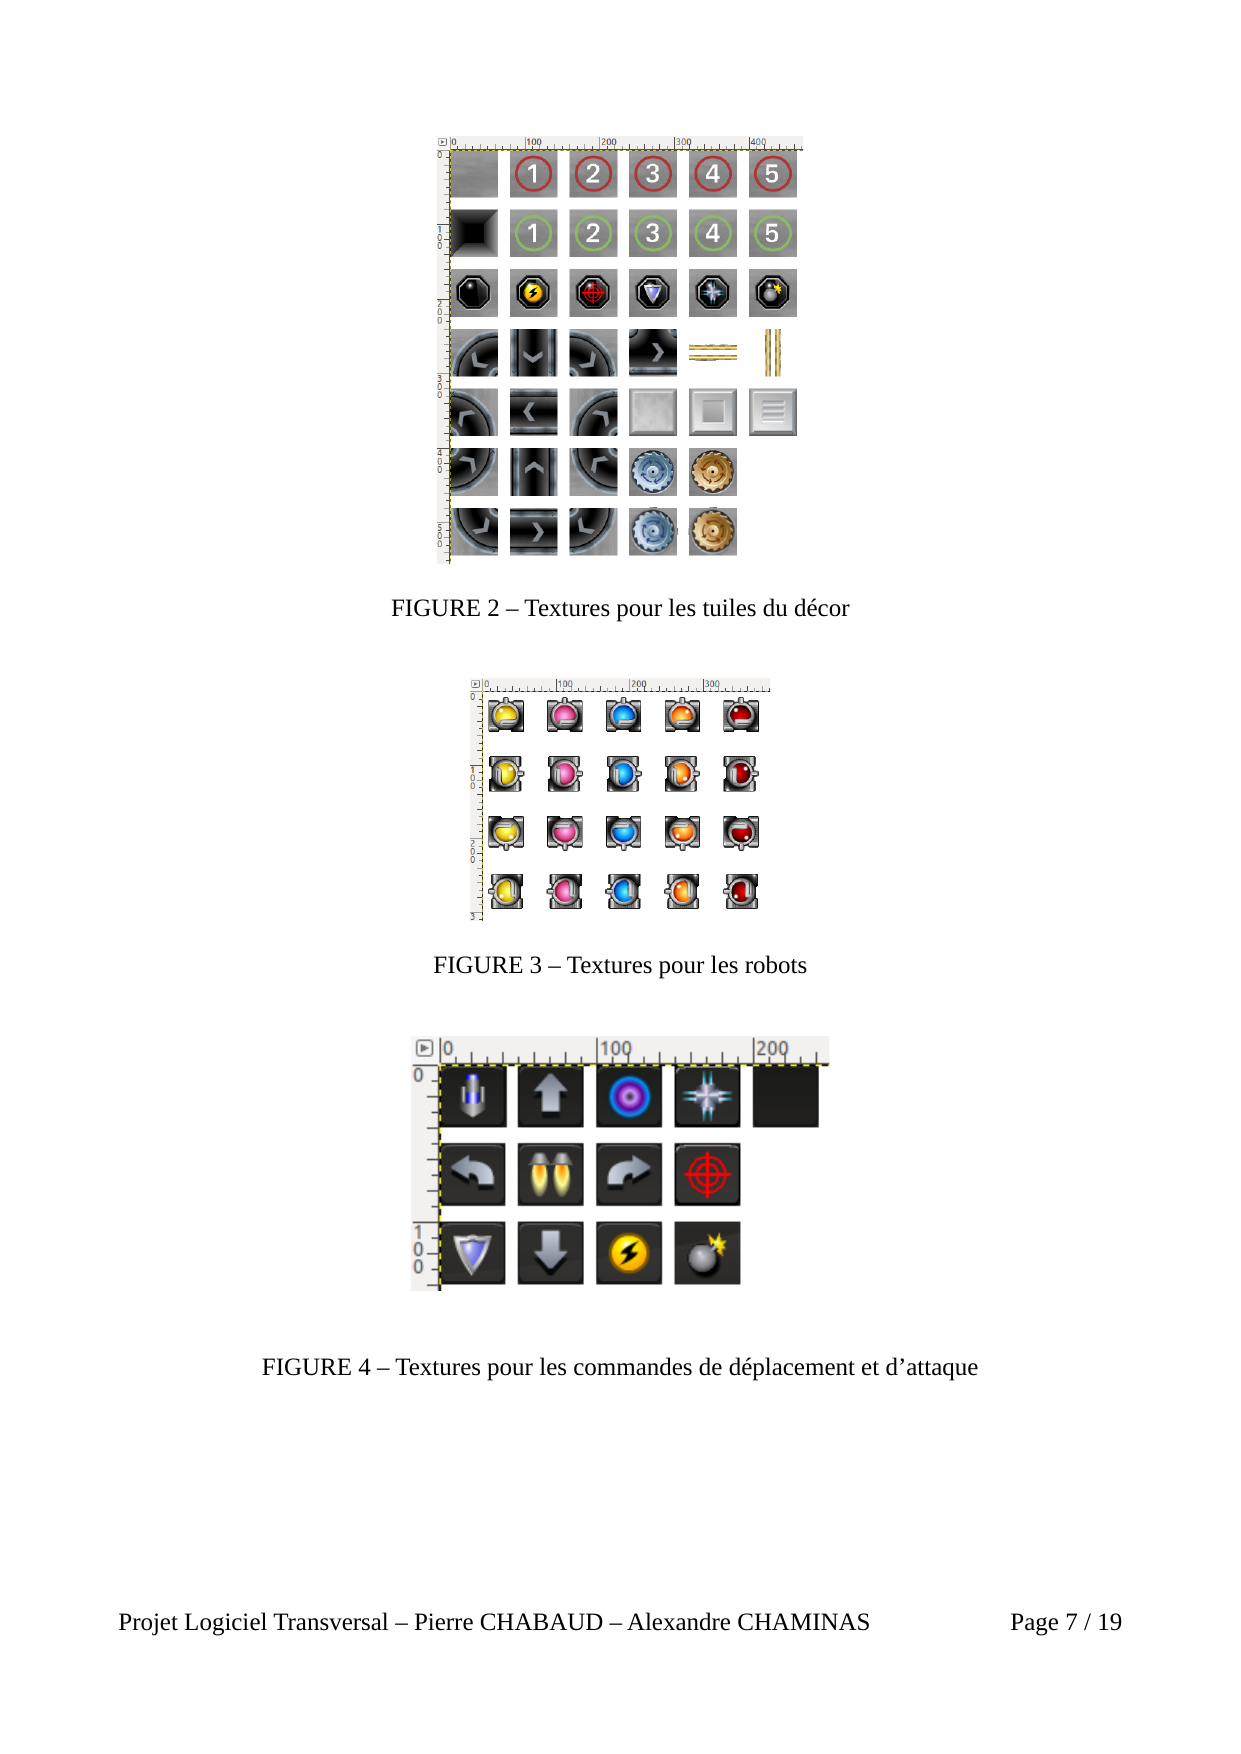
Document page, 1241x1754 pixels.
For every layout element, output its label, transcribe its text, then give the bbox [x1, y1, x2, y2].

picture [436, 136, 804, 564]
text FIGURE 4 – Textures pour les commandes de déplacement et d’attaque [118, 1352, 1122, 1381]
picture [469, 678, 771, 921]
text FIGURE 3 – Textures pour les robots [118, 950, 1122, 978]
picture [410, 1036, 830, 1291]
text FIGURE 2 – Textures pour les tuiles du décor [118, 593, 1122, 621]
